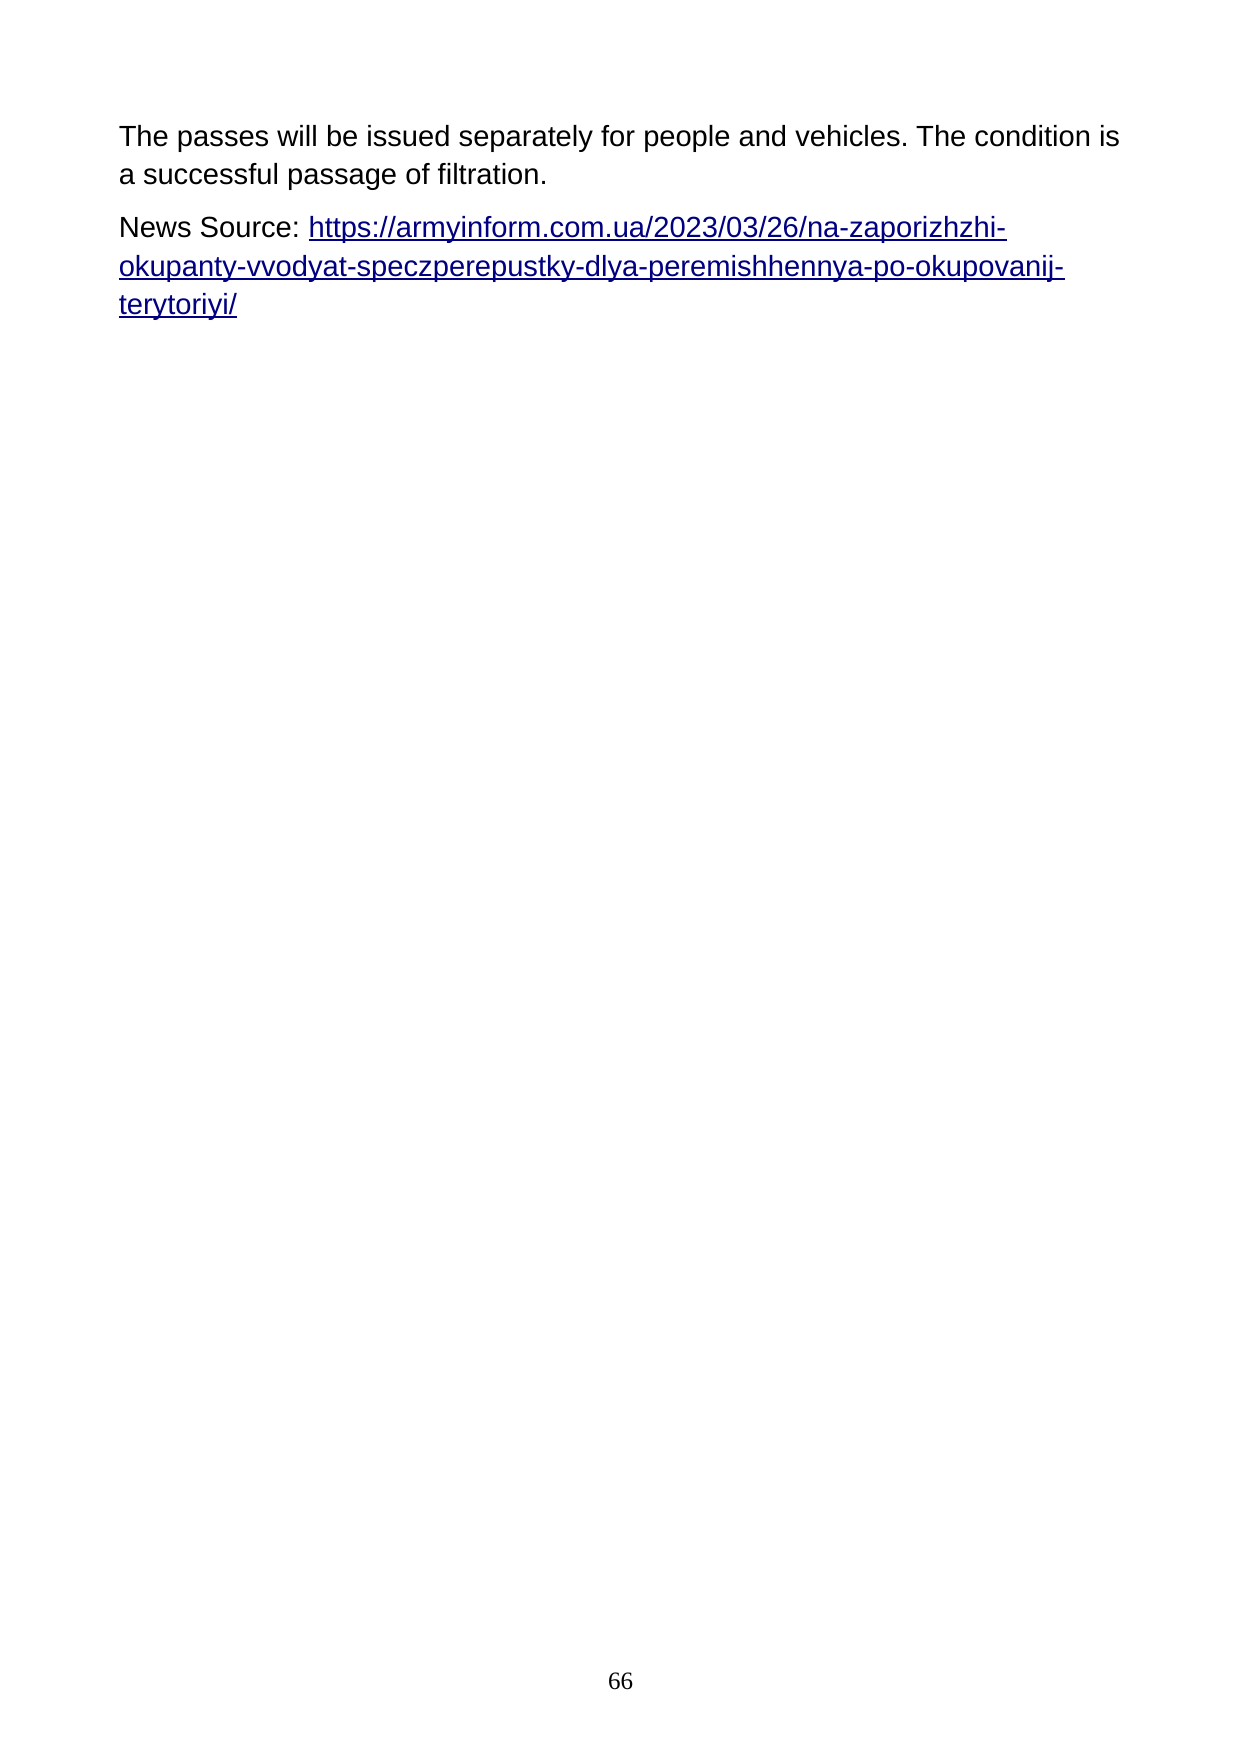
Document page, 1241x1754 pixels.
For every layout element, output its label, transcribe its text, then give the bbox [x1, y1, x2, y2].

text The passes will be issued separately for people and vehicles. The condition is a successful passage of filtration. [118, 118, 1122, 191]
text News Source: https://armyinform.com.ua/2023/03/26/na-zaporizhzhi-okupanty-vvodyat-speczperepustky-dlya-peremishhennya-po-okupovanij-terytoriyi/ [118, 210, 1122, 321]
